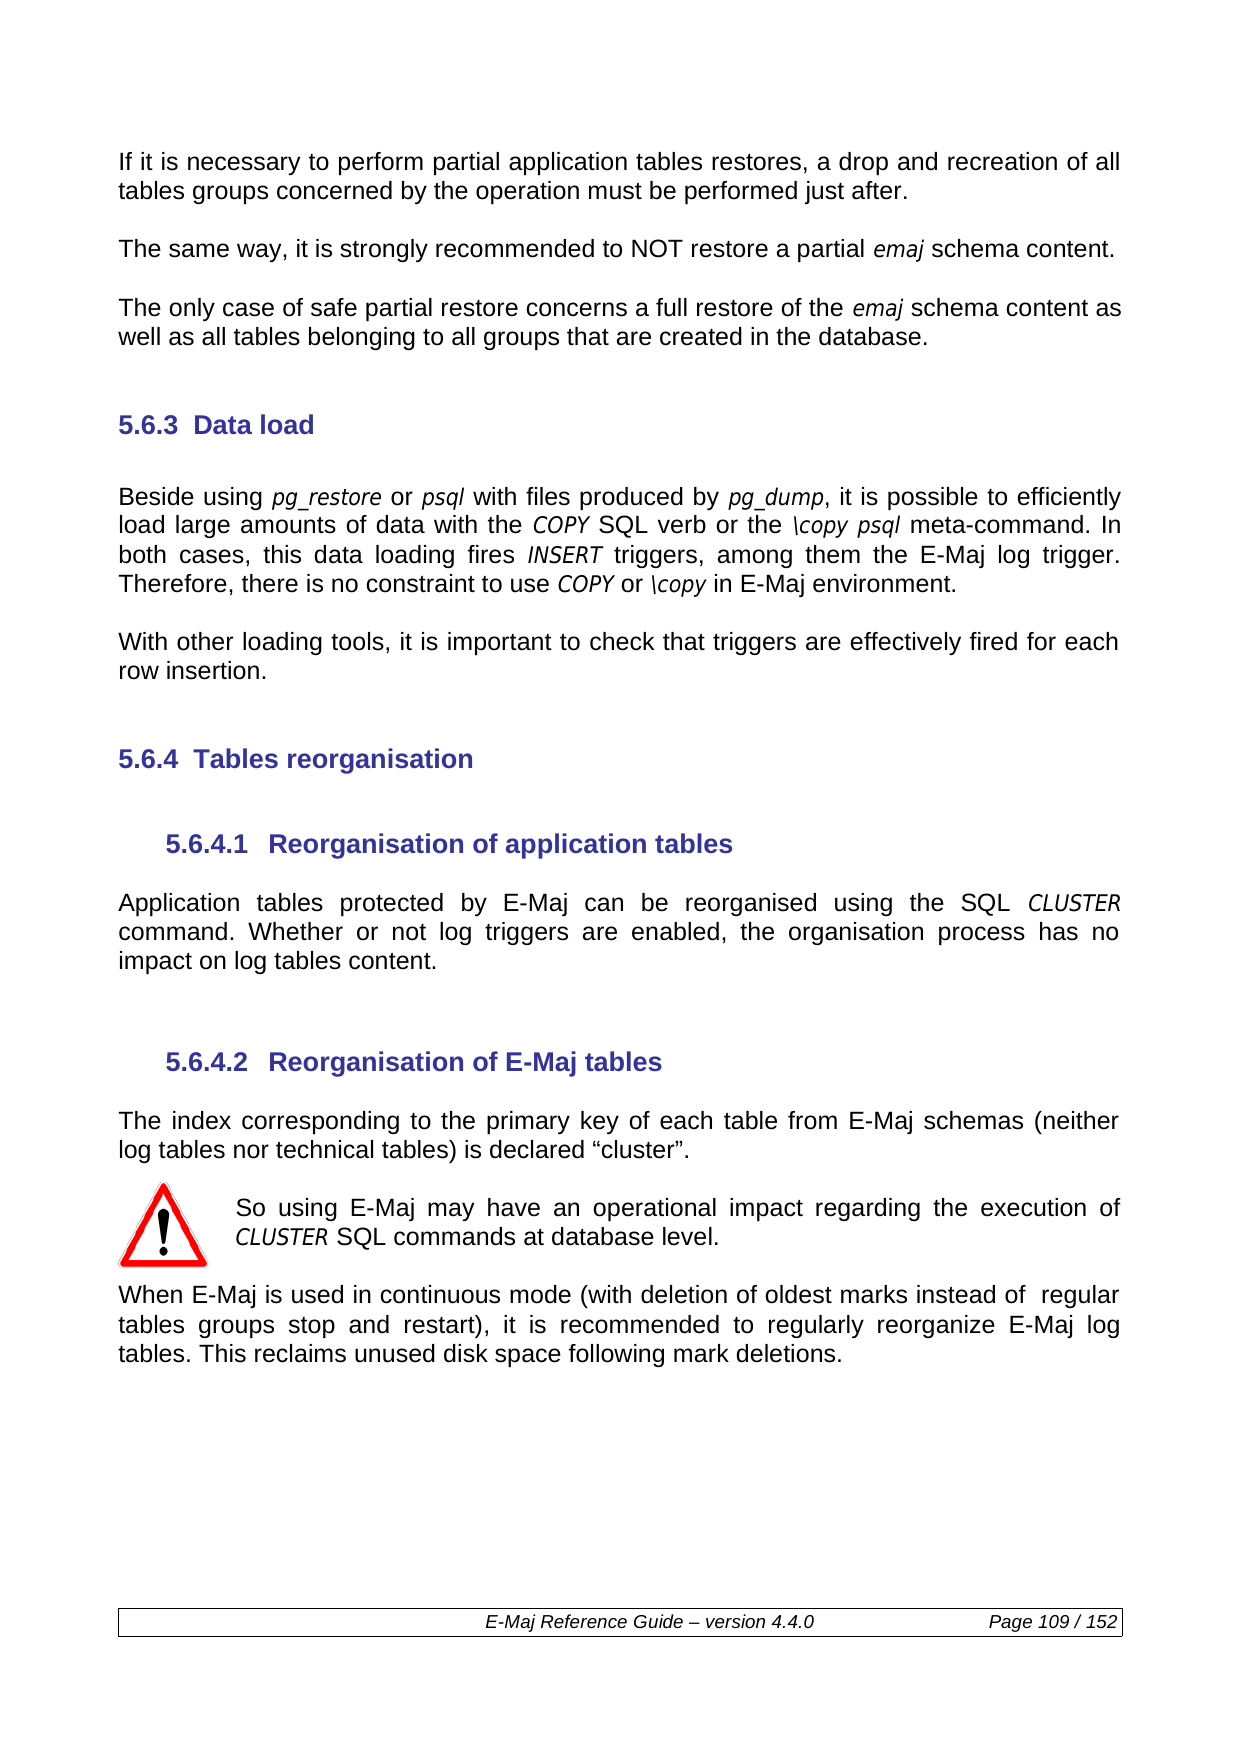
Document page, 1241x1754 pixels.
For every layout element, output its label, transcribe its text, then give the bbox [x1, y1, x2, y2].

text So using E-Maj may have an operational impact regarding the execution of CLUSTER SQL commands at database level. [235, 1193, 1122, 1251]
text Beside using pg_restore or psql with files produced by pg_dump, it is possible to efficiently load large amounts of data with the COPY SQL verb or the \copy psql meta-command. In both cases, this data loading fires INSERT triggers, among them the E-Maj log trigger. Therefore, there is no constraint to use COPY or \copy in E-Maj environment. [118, 481, 1122, 598]
subtitle Data load [118, 409, 1122, 440]
picture [118, 1182, 208, 1268]
subtitle Tables reorganisation [118, 743, 1122, 774]
text The same way, it is strongly recommended to NOT restore a partial emaj schema content. [118, 234, 1122, 263]
text The only case of safe partial restore concerns a full restore of the emaj schema content as well as all tables belonging to all groups that are created in the database. [118, 292, 1122, 351]
text Application tables protected by E-Maj can be reorganised using the SQL CLUSTER command. Whether or not log triggers are enabled, the organisation process has no impact on log tables content. [118, 888, 1122, 975]
subtitle Reorganisation of E-Maj tables [165, 1046, 1122, 1077]
text If it is necessary to perform partial application tables restores, a drop and recreation of all tables groups concerned by the operation must be performed just after. [118, 147, 1122, 205]
text When E-Maj is used in continuous mode (with deletion of oldest marks instead of regular tables groups stop and restart), it is recommended to regularly reorganize E-Maj log tables. This reclaims unused disk space following mark deletions. [118, 1280, 1122, 1368]
text With other loading tools, it is important to check that triggers are effectively fired for each row insertion. [118, 627, 1122, 685]
subtitle Reorganisation of application tables [165, 828, 1122, 859]
text The index corresponding to the primary key of each table from E-Maj schemas (neither log tables nor technical tables) is declared “cluster”. [118, 1106, 1122, 1164]
